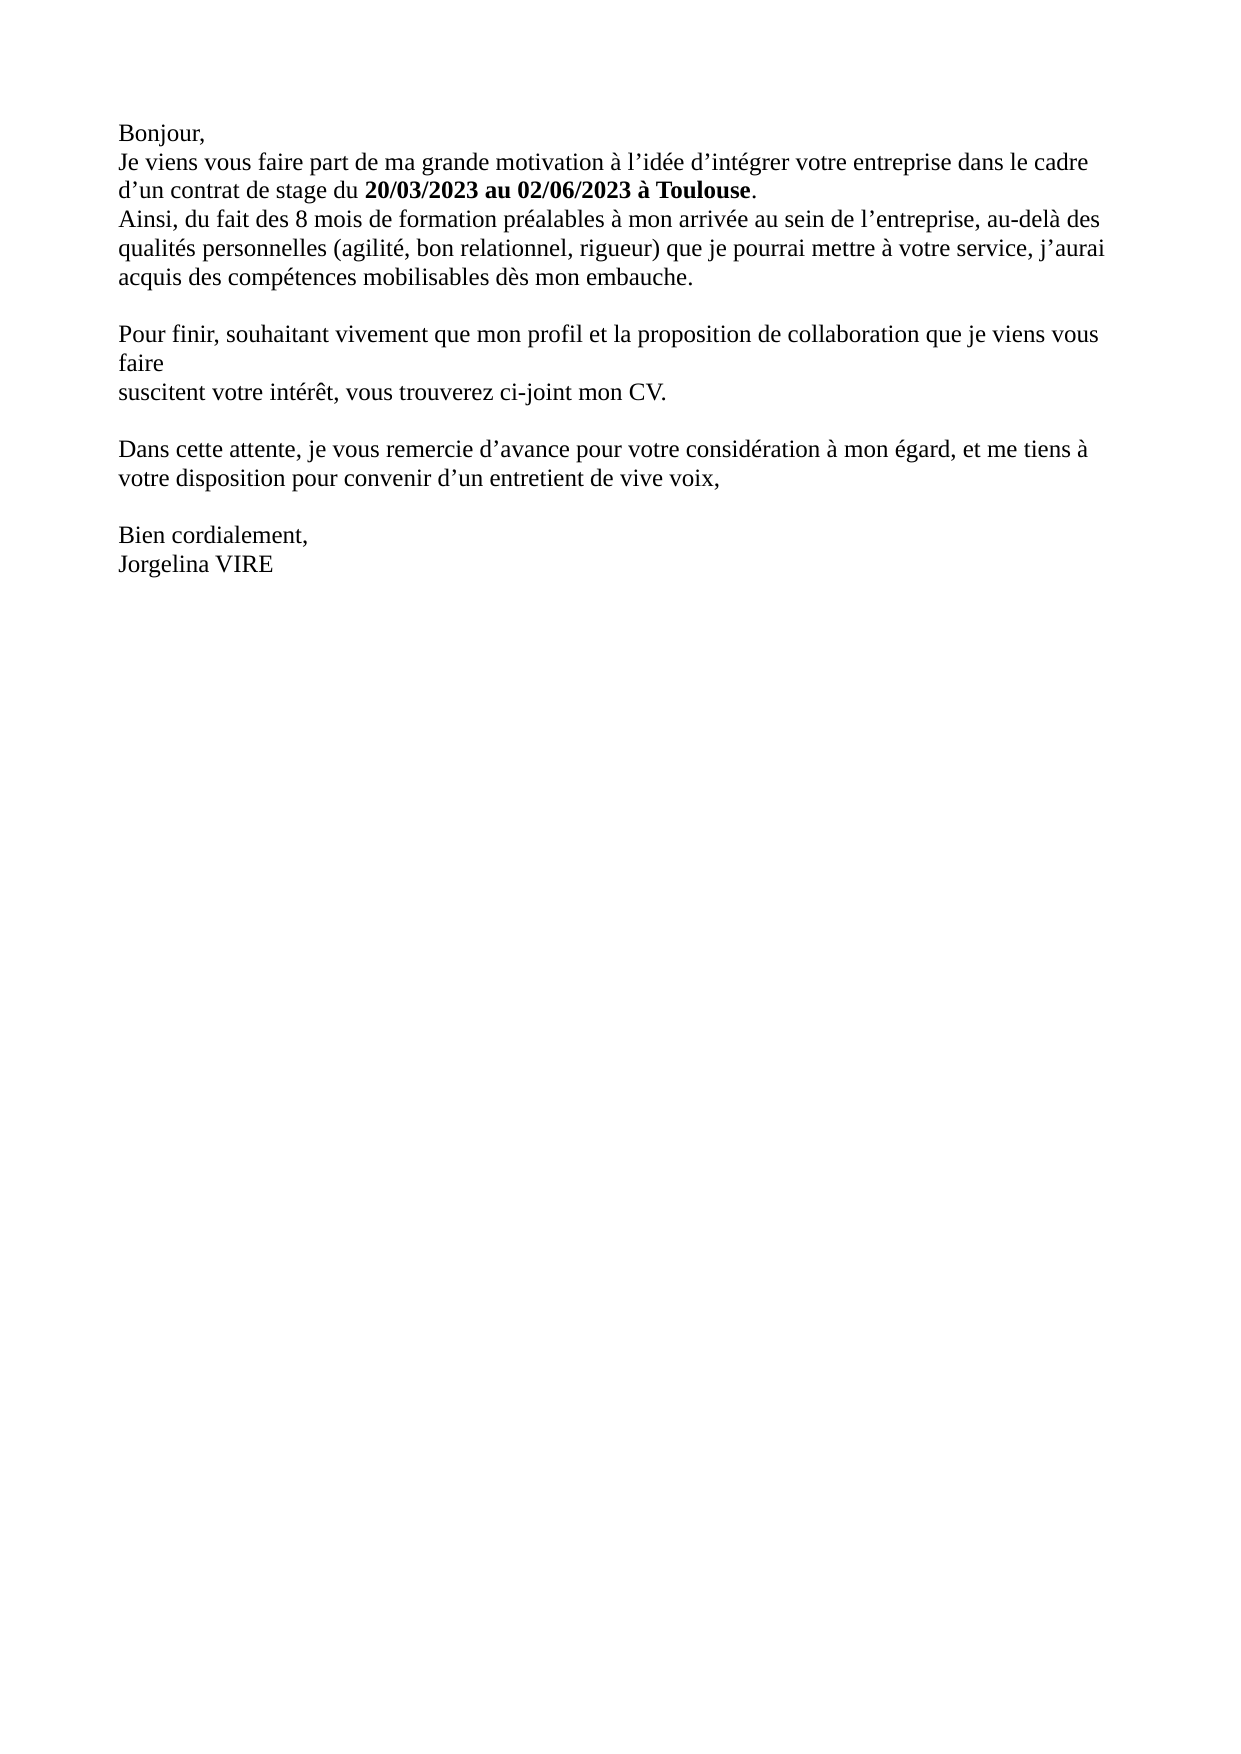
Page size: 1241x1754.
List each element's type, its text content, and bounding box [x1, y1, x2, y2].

text Pour finir, souhaitant vivement que mon profil et la proposition de collaboration que je viens vous faire [118, 319, 1122, 377]
text Bonjour, [118, 118, 1122, 147]
text Ainsi, du fait des 8 mois de formation préalables à mon arrivée au sein de l’entreprise, au-delà des qualités personnelles (agilité, bon relationnel, rigueur) que je pourrai mettre à votre service, j’aurai acquis des compétences mobilisables dès mon embauche. [118, 204, 1122, 291]
text suscitent votre intérêt, vous trouverez ci-joint mon CV. [118, 377, 1122, 406]
text Dans cette attente, je vous remercie d’avance pour votre considération à mon égard, et me tiens à [118, 434, 1122, 463]
text Je viens vous faire part de ma grande motivation à l’idée d’intégrer votre entreprise dans le cadre d’un contrat de stage du 20/03/2023 au 02/06/2023 à Toulouse. [118, 147, 1122, 204]
text votre disposition pour convenir d’un entretient de vive voix, [118, 463, 1122, 492]
text Bien cordialement, [118, 521, 1122, 549]
text Jorgelina VIRE [118, 549, 1122, 578]
